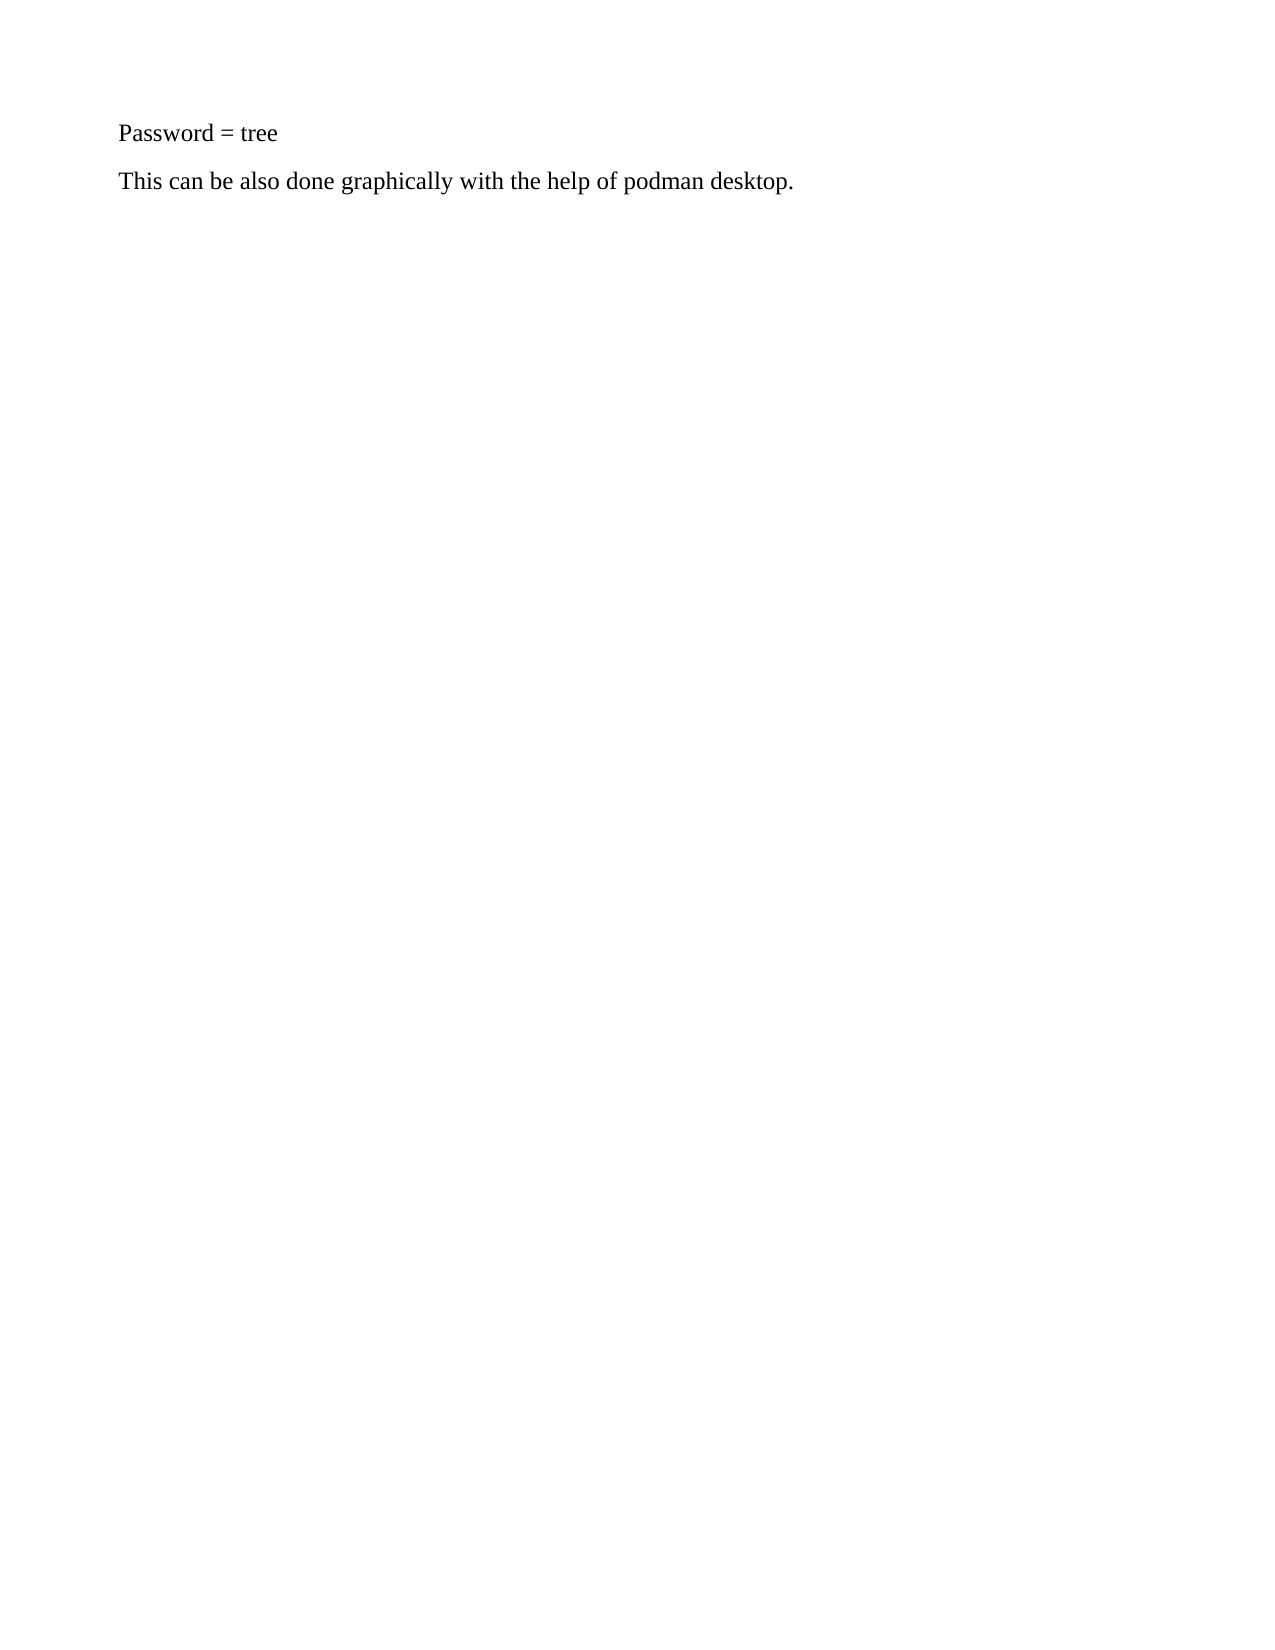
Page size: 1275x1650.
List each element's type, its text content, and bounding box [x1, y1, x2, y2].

text This can be also done graphically with the help of podman desktop. [118, 166, 1157, 194]
text Password = tree [118, 118, 1157, 147]
